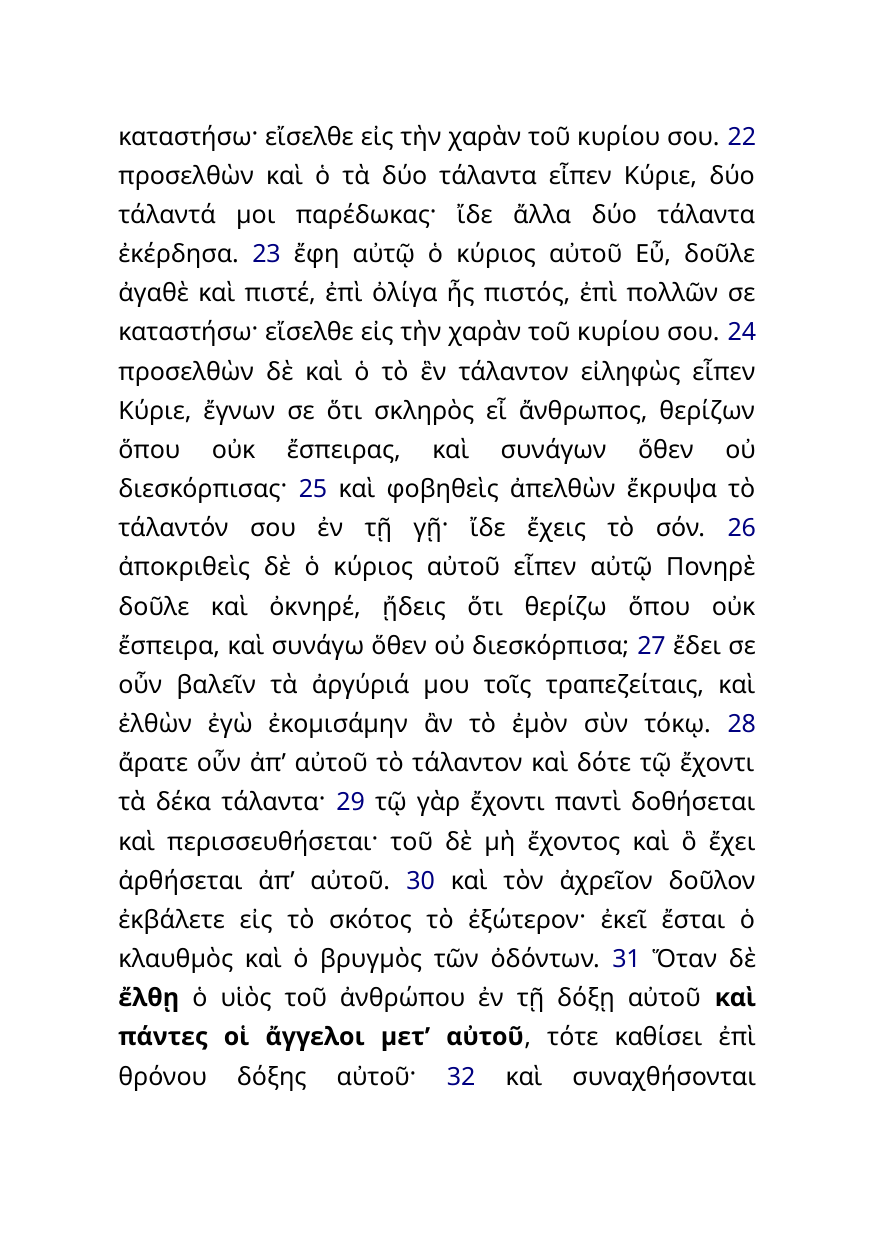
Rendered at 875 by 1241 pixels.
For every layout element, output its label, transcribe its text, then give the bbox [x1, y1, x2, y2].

text καταστήσω· εἴσελθε εἰς τὴν χαρὰν τοῦ κυρίου σου. 22 προσελθὼν καὶ ὁ τὰ δύο τάλαντα εἶπεν Κύριε, δύο τάλαντά μοι παρέδωκας· ἴδε ἄλλα δύο τάλαντα ἐκέρδησα. 23 ἔφη αὐτῷ ὁ κύριος αὐτοῦ Εὖ, δοῦλε ἀγαθὲ καὶ πιστέ, ἐπὶ ὀλίγα ἦς πιστός, ἐπὶ πολλῶν σε καταστήσω· εἴσελθε εἰς τὴν χαρὰν τοῦ κυρίου σου. 24 προσελθὼν δὲ καὶ ὁ τὸ ἓν τάλαντον εἰληφὼς εἶπεν Κύριε, ἔγνων σε ὅτι σκληρὸς εἶ ἄνθρωπος, θερίζων ὅπου οὐκ ἔσπειρας, καὶ συνάγων ὅθεν οὐ διεσκόρπισας· 25 καὶ φοβηθεὶς ἀπελθὼν ἔκρυψα τὸ τάλαντόν σου ἐν τῇ γῇ· ἴδε ἔχεις τὸ σόν. 26 ἀποκριθεὶς δὲ ὁ κύριος αὐτοῦ εἶπεν αὐτῷ Πονηρὲ δοῦλε καὶ ὀκνηρέ, ᾔδεις ὅτι θερίζω ὅπου οὐκ ἔσπειρα, καὶ συνάγω ὅθεν οὐ διεσκόρπισα; 27 ἔδει σε οὖν βαλεῖν τὰ ἀργύριά μου τοῖς τραπεζείταις, καὶ ἐλθὼν ἐγὼ ἐκομισάμην ἂν τὸ ἐμὸν σὺν τόκῳ. 28 ἄρατε οὖν ἀπ’ αὐτοῦ τὸ τάλαντον καὶ δότε τῷ ἔχοντι τὰ δέκα τάλαντα· 29 τῷ γὰρ ἔχοντι παντὶ δοθήσεται καὶ περισσευθήσεται· τοῦ δὲ μὴ ἔχοντος καὶ ὃ ἔχει ἀρθήσεται ἀπ’ αὐτοῦ. 30 καὶ τὸν ἀχρεῖον δοῦλον ἐκβάλετε εἰς τὸ σκότος τὸ ἐξώτερον· ἐκεῖ ἔσται ὁ κλαυθμὸς καὶ ὁ βρυγμὸς τῶν ὀδόντων. 31 Ὅταν δὲ ἔλθῃ ὁ υἱὸς τοῦ ἀνθρώπου ἐν τῇ δόξῃ αὐτοῦ καὶ πάντες οἱ ἄγγελοι μετ’ αὐτοῦ, τότε καθίσει ἐπὶ θρόνου δόξης αὐτοῦ· 32 καὶ συναχθήσονται [118, 118, 756, 1092]
